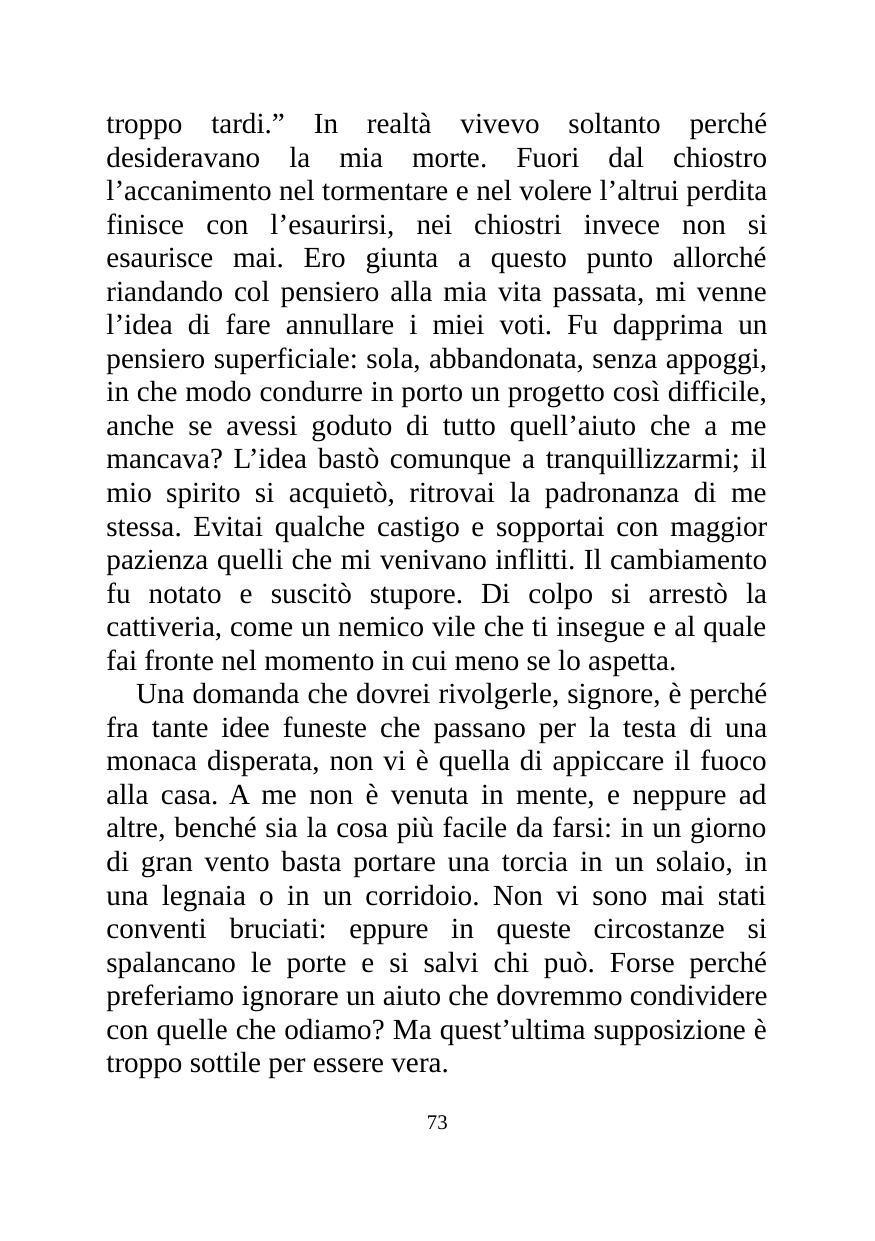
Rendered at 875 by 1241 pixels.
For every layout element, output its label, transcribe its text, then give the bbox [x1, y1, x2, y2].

text troppo tardi.” In realtà vivevo soltanto perché desideravano la mia morte. Fuori dal chiostro l’accanimento nel tormentare e nel volere l’altrui perdita finisce con l’esaurirsi, nei chiostri invece non si esaurisce mai. Ero giunta a questo punto allorché riandando col pensiero alla mia vita passata, mi venne l’idea di fare annullare i miei voti. Fu dapprima un pensiero superficiale: sola, abbandonata, senza appoggi, in che modo condurre in porto un progetto così difficile, anche se avessi goduto di tutto quell’aiuto che a me mancava? L’idea bastò comunque a tranquillizzarmi; il mio spirito si acquietò, ritrovai la padronanza di me stessa. Evitai qualche castigo e sopportai con maggior pazienza quelli che mi venivano inflitti. Il cambiamento fu notato e suscitò stupore. Di colpo si arrestò la cattiveria, come un nemico vile che ti insegue e al quale fai fronte nel momento in cui meno se lo aspetta. [106, 106, 768, 676]
text Una domanda che dovrei rivolgerle, signore, è perché fra tante idee funeste che passano per la testa di una monaca disperata, non vi è quella di appiccare il fuoco alla casa. A me non è venuta in mente, e neppure ad altre, benché sia la cosa più facile da farsi: in un giorno di gran vento basta portare una torcia in un solaio, in una legnaia o in un corridoio. Non vi sono mai stati conventi bruciati: eppure in queste circostanze si spalancano le porte e si salvi chi può. Forse perché preferiamo ignorare un aiuto che dovremmo condividere con quelle che odiamo? Ma quest’ultima supposizione è troppo sottile per essere vera. [106, 676, 768, 1079]
